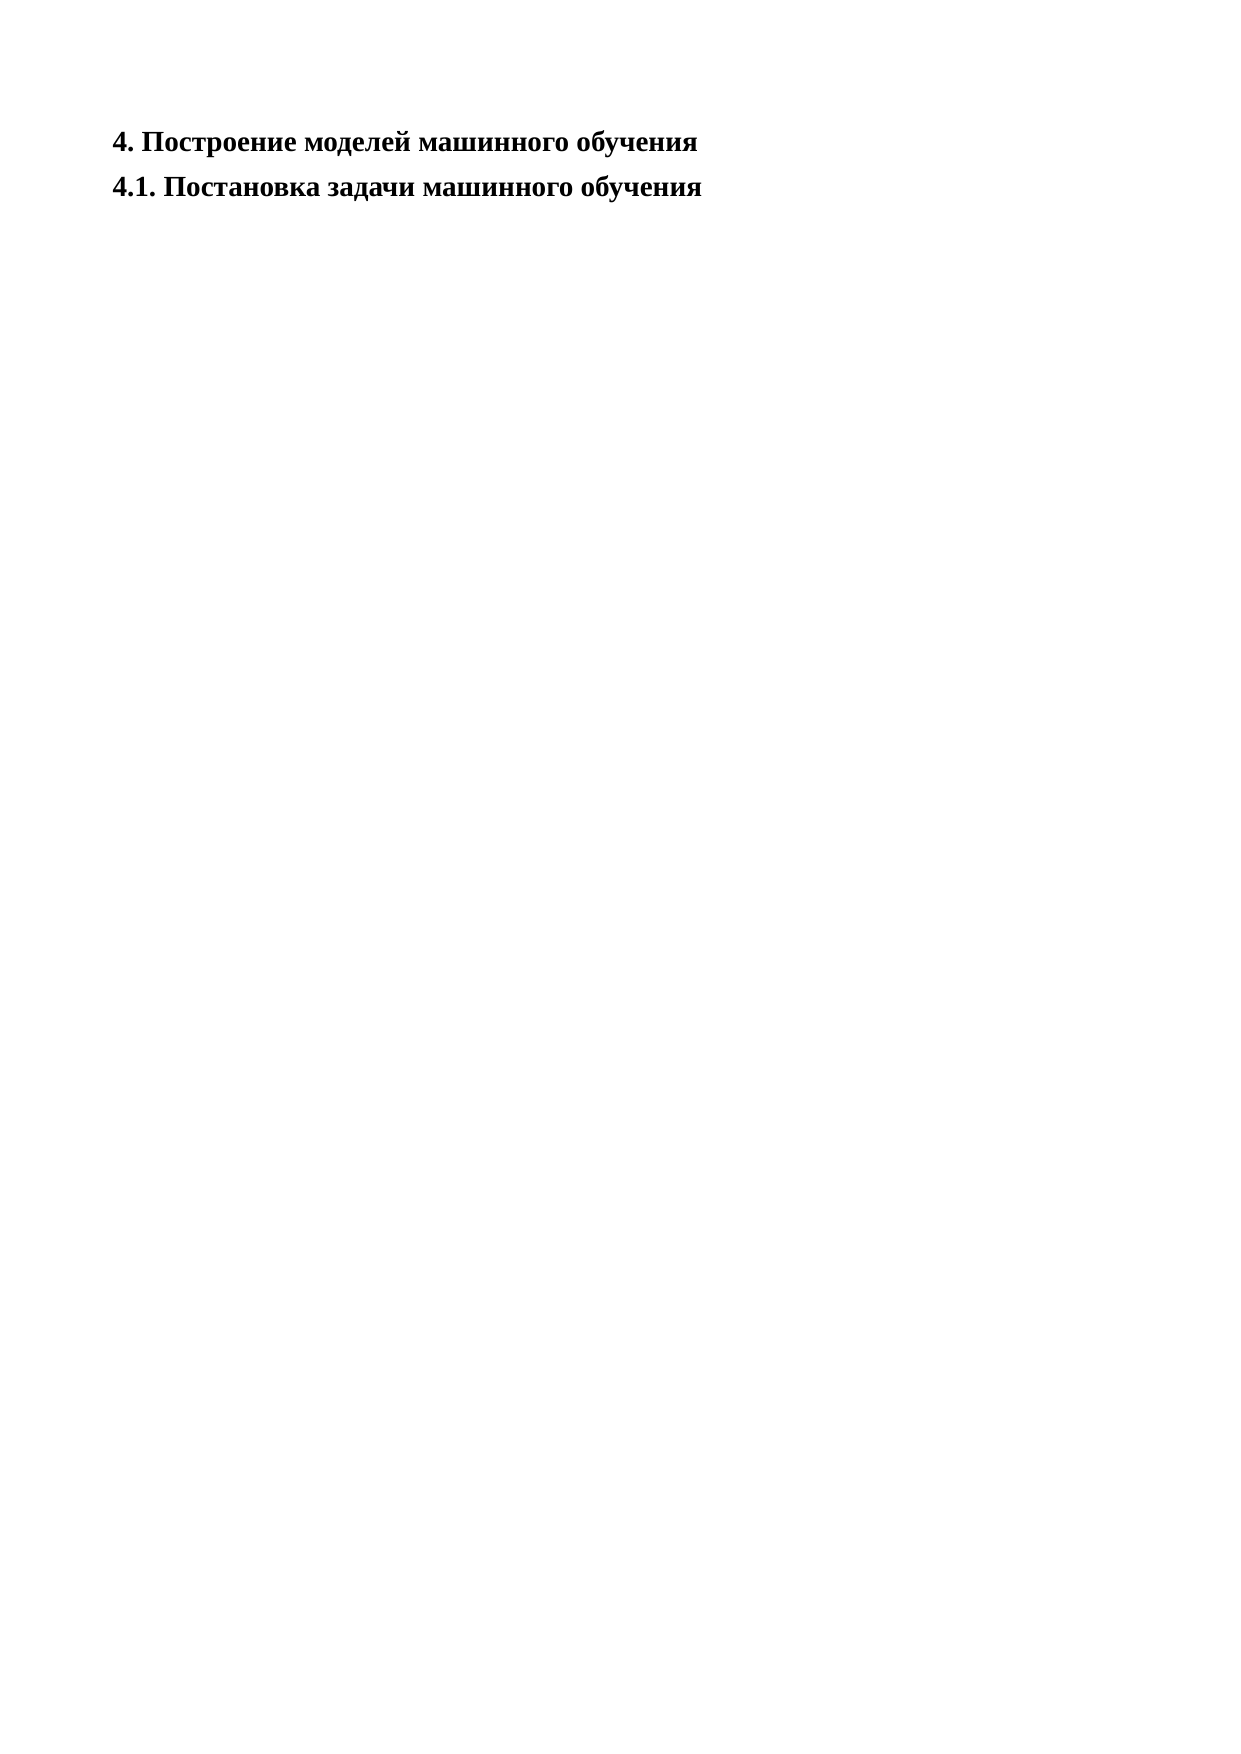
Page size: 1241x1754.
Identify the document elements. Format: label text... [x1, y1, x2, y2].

text 4.1. Постановка задачи машинного обучения [112, 169, 1122, 203]
text 4. Построение моделей машинного обучения [112, 124, 1122, 158]
